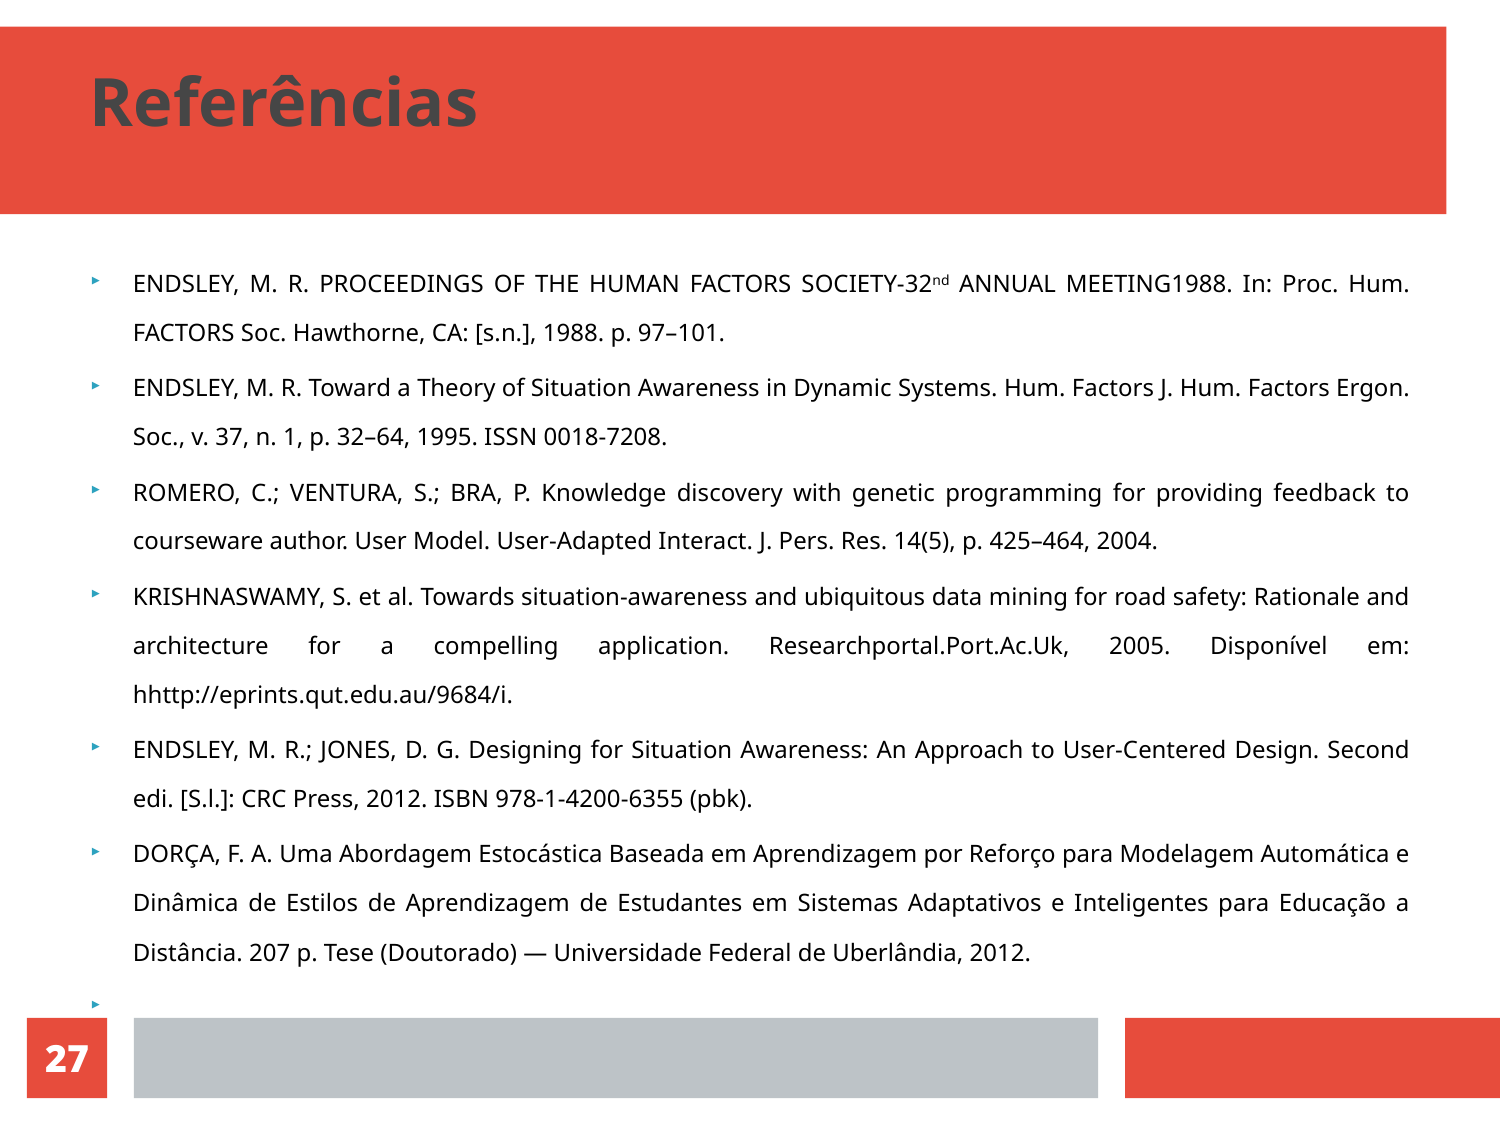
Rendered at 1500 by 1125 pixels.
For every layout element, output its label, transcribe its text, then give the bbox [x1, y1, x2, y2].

list ENDSLEY, M. R. PROCEEDINGS OF THE HUMAN FACTORS SOCIETY-32nd ANNUAL MEETING1988. In: Proc. Hum. FACTORS Soc. Hawthorne, CA: [s.n.], 1988. p. 97–101. ENDSLEY, M. R. Toward a Theory of Situation Awareness in Dynamic Systems. Hum. Factors J. Hum. Factors Ergon. Soc., v. 37, n. 1, p. 32–64, 1995. ISSN 0018-7208. ROMERO, C.; VENTURA, S.; BRA, P. Knowledge discovery with genetic programming for providing feedback to courseware author. User Model. User-Adapted Interact. J. Pers. Res. 14(5), p. 425–464, 2004. KRISHNASWAMY, S. et al. Towards situation-awareness and ubiquitous data mining for road safety: Rationale and architecture for a compelling application. Researchportal.Port.Ac.Uk, 2005. Disponı́vel em: hhttp://eprints.qut.edu.au/9684/i. ENDSLEY, M. R.; JONES, D. G. Designing for Situation Awareness: An Approach to User-Centered Design. Second edi. [S.l.]: CRC Press, 2012. ISBN 978-1-4200-6355 (pbk). DORÇA, F. A. Uma Abordagem Estocástica Baseada em Aprendizagem por Reforço para Modelagem Automática e Dinâmica de Estilos de Aprendizagem de Estudantes em Sistemas Adaptativos e Inteligentes para Educação a Distância. 207 p. Tese (Doutorado) — Universidade Federal de Uberlândia, 2012. [75, 247, 1425, 986]
title Referências [75, 45, 1425, 247]
